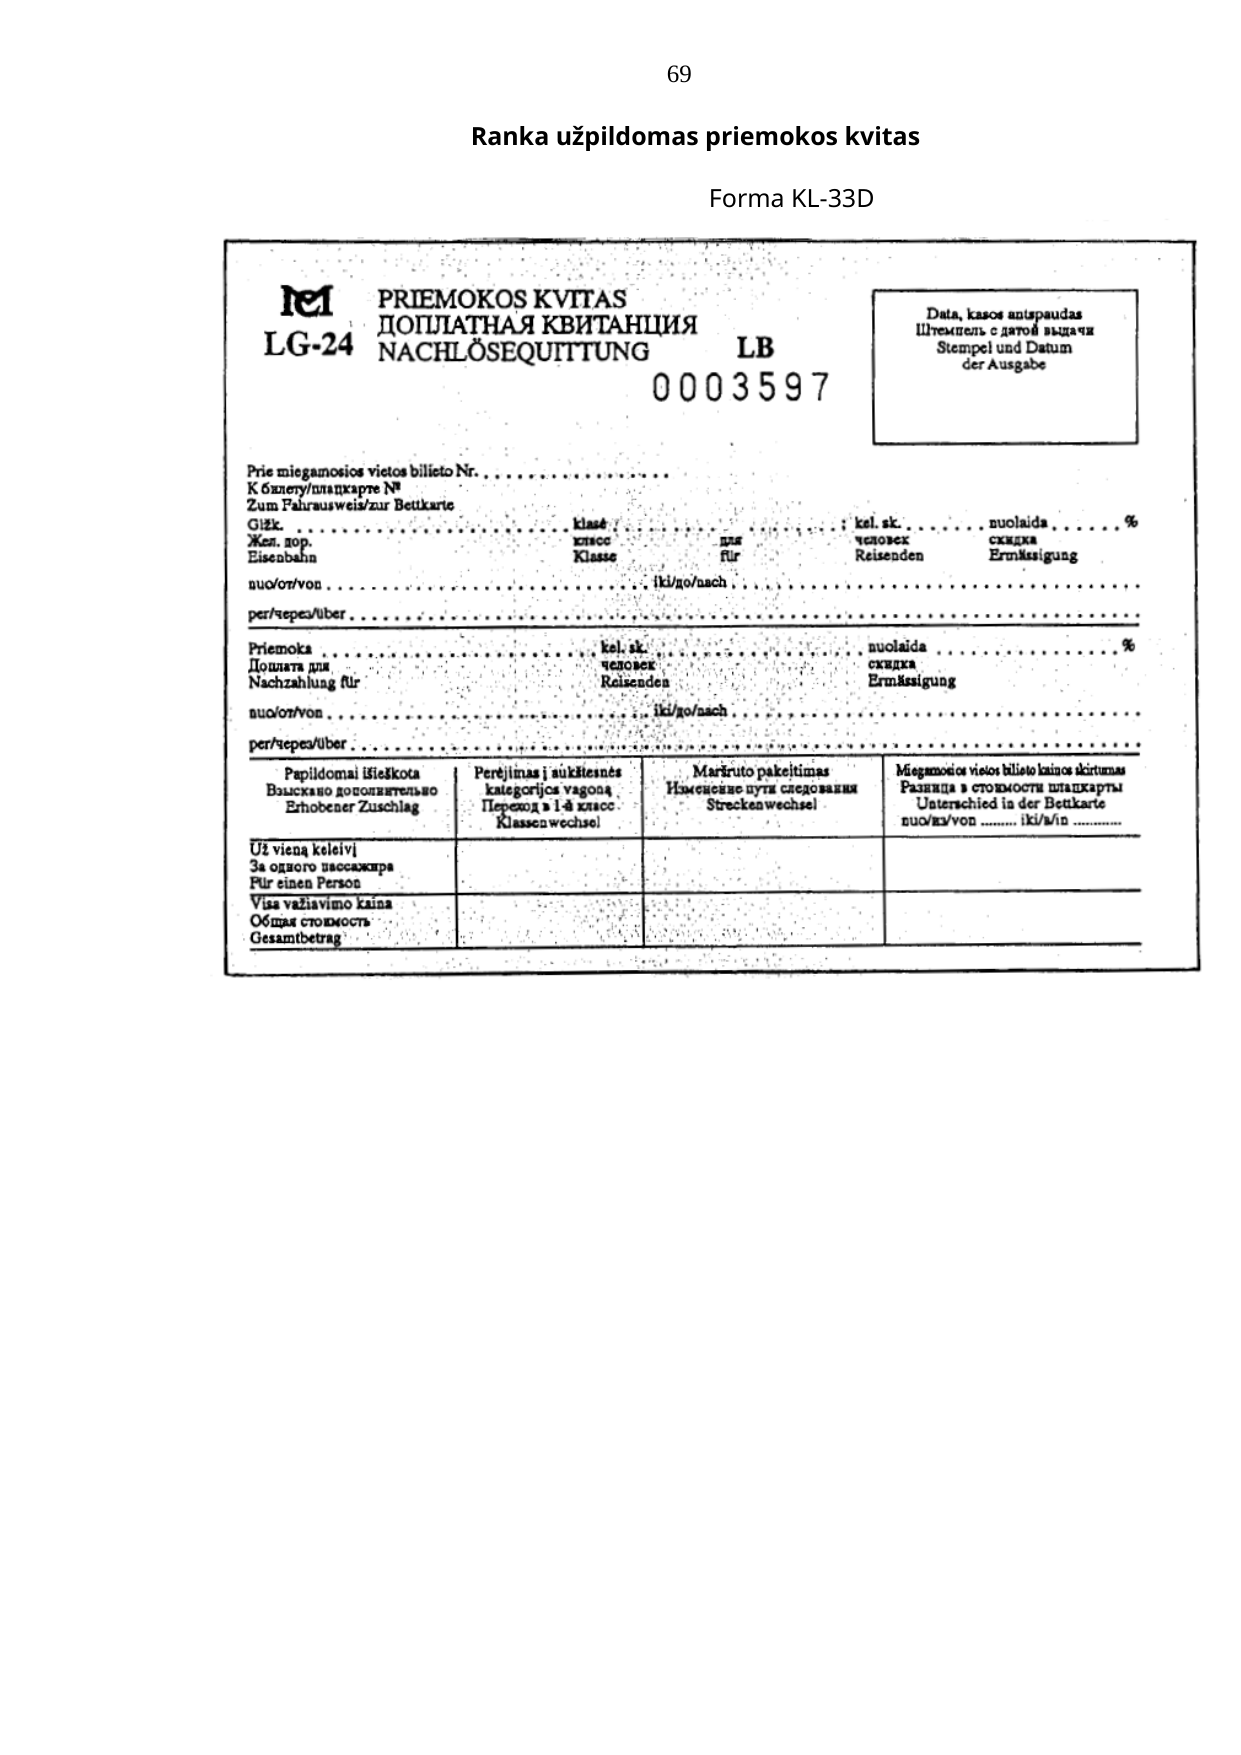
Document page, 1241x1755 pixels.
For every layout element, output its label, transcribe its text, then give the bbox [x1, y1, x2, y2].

text Forma KL-33D [177, 181, 1122, 215]
text Ranka užpildomas priemokos kvitas [177, 118, 1181, 152]
